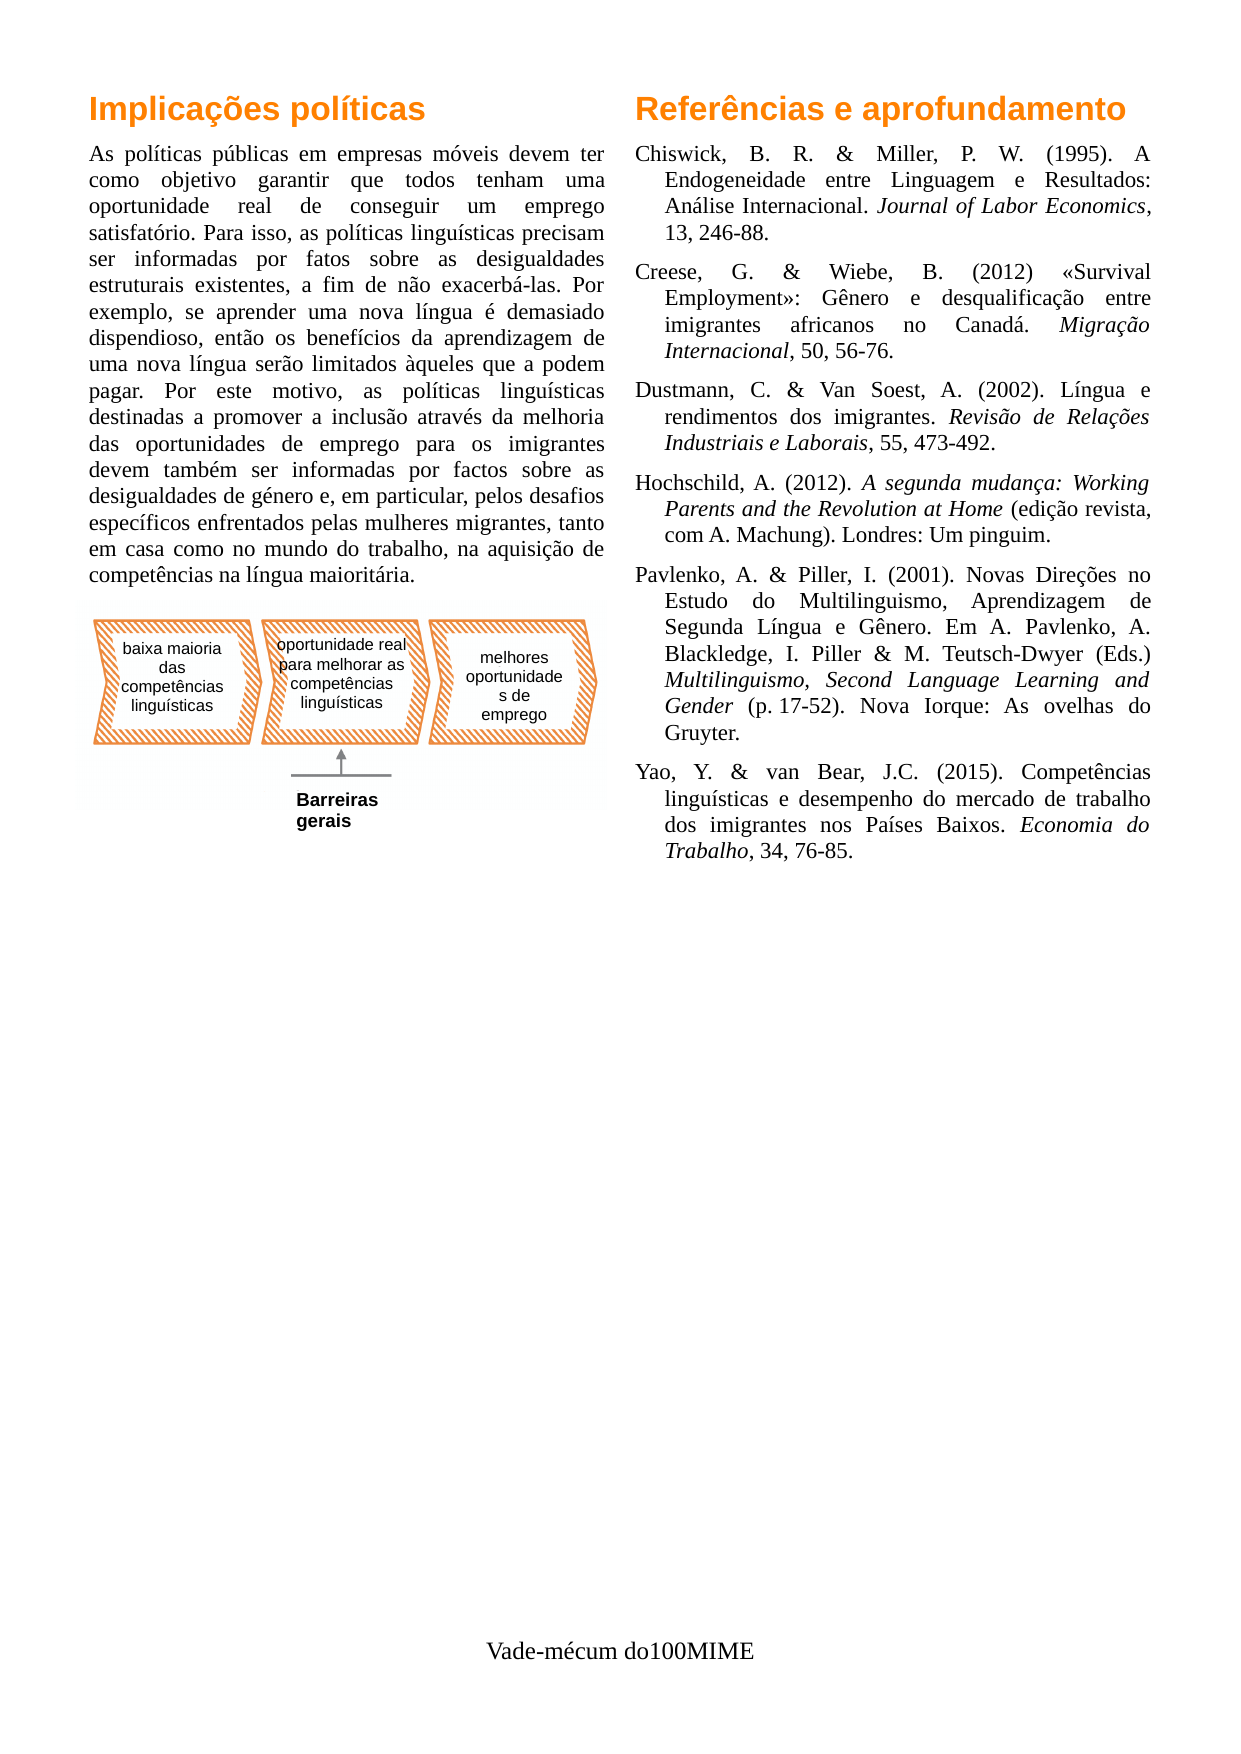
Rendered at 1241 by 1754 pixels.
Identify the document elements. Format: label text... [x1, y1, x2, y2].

text Yao, Y. & van Bear, J.C. (2015). Competências linguísticas e desempenho do mercado de trabalho dos imigrantes nos Países Baixos. Economia do Trabalho, 34, 76-85. [635, 758, 1152, 864]
picture [75, 600, 607, 810]
subtitle Referências e aprofundamento [635, 88, 1152, 127]
text Chiswick, B. R. & Miller, P. W. (1995). A Endogeneidade entre Linguagem e Resultados: Análise Internacional. Journal of Labor Economics, 13, 246-88. [635, 140, 1152, 245]
subtitle Implicações políticas [88, 88, 605, 127]
text Creese, G. & Wiebe, B. (2012) «Survival Employment»: Gênero e desqualificação entre imigrantes africanos no Canadá. Migração Internacional, 50, 56-76. [635, 258, 1152, 363]
text Dustmann, C. & Van Soest, A. (2002). Língua e rendimentos dos imigrantes. Revisão de Relações Industriais e Laborais, 55, 473-492. [635, 377, 1152, 456]
text Hochschild, A. (2012). A segunda mudança: Working Parents and the Revolution at Home (edição revista, com A. Machung). Londres: Um pinguim. [635, 469, 1152, 548]
text Pavlenko, A. & Piller, I. (2001). Novas Direções no Estudo do Multilinguismo, Aprendizagem de Segunda Língua e Gênero. Em A. Pavlenko, A. Blackledge, I. Piller & M. Teutsch-Dwyer (Eds.) Multilinguismo, Second Language Learning and Gender (p. 17-52). Nova Iorque: As ovelhas do Gruyter. [635, 561, 1152, 745]
text As políticas públicas em empresas móveis devem ter como objetivo garantir que todos tenham uma oportunidade real de conseguir um emprego satisfatório. Para isso, as políticas linguísticas precisam ser informadas por fatos sobre as desigualdades estruturais existentes, a fim de não exacerbá-las. Por exemplo, se aprender uma nova língua é demasiado dispendioso, então os benefícios da aprendizagem de uma nova língua serão limitados àqueles que a podem pagar. Por este motivo, as políticas linguísticas destinadas a promover a inclusão através da melhoria das oportunidades de emprego para os imigrantes devem também ser informadas por factos sobre as desigualdades de género e, em particular, pelos desafios específicos enfrentados pelas mulheres migrantes, tanto em casa como no mundo do trabalho, na aquisição de competências na língua maioritária. [88, 140, 605, 588]
